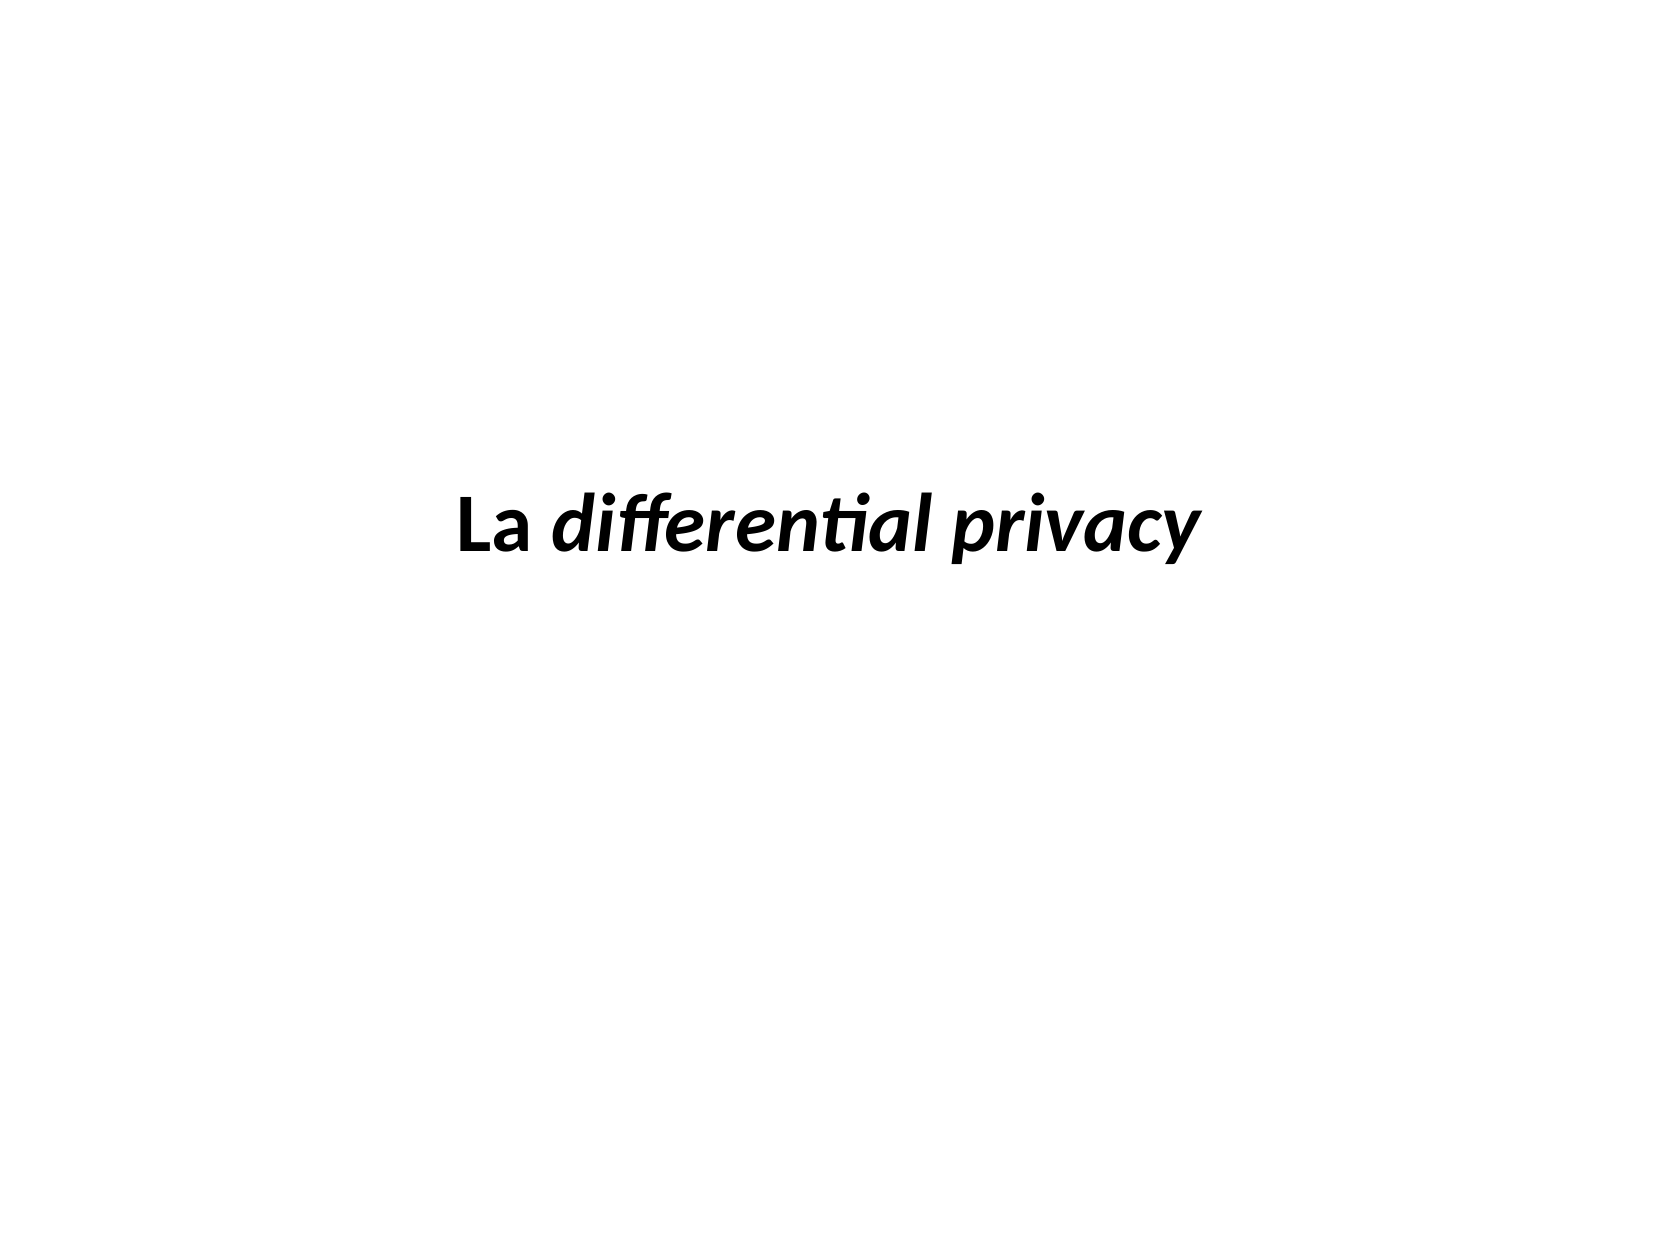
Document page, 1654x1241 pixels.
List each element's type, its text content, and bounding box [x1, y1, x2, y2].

text_box La differential privacy [77, 385, 1582, 652]
